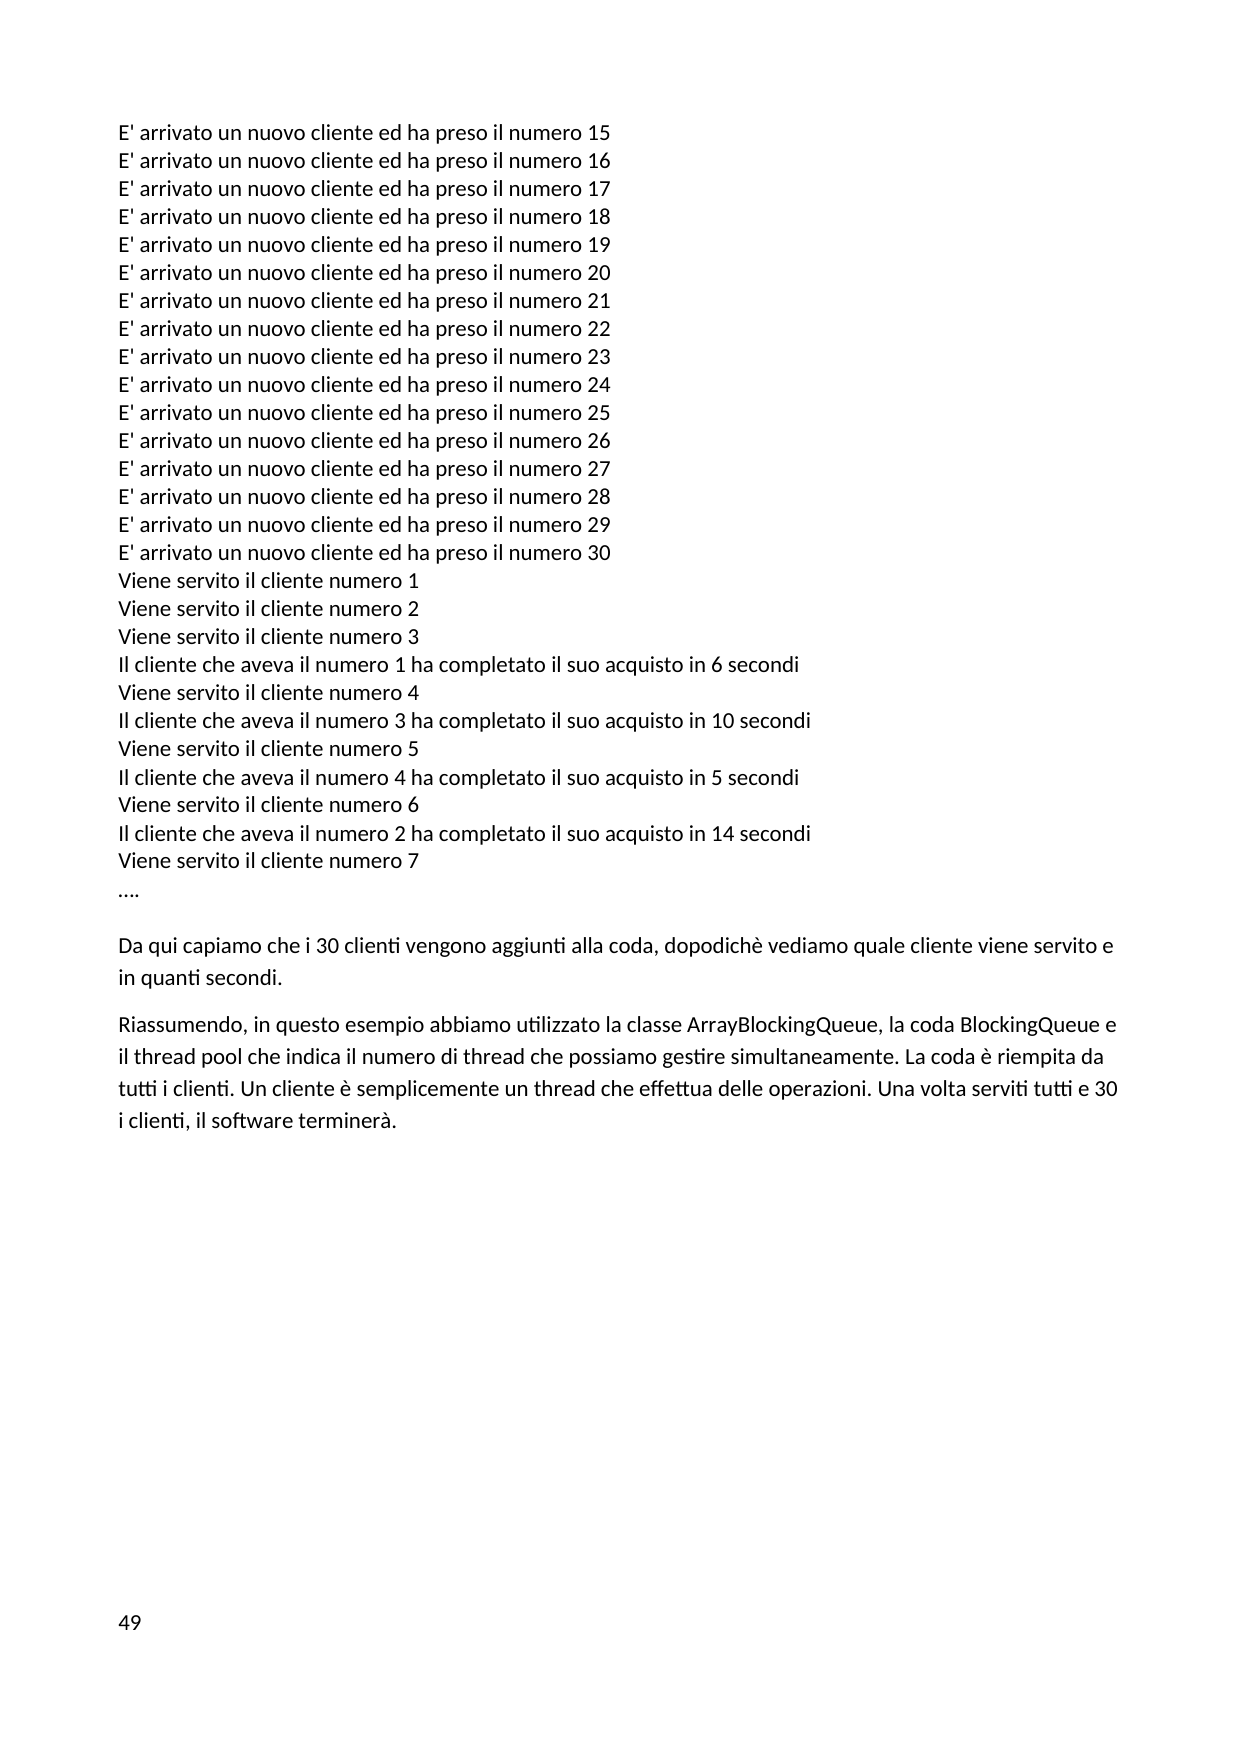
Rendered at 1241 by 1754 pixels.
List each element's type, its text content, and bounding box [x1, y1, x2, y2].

text E' arrivato un nuovo cliente ed ha preso il numero 21 [118, 286, 1122, 314]
text Il cliente che aveva il numero 2 ha completato il suo acquisto in 14 secondi [118, 819, 1122, 847]
text E' arrivato un nuovo cliente ed ha preso il numero 20 [118, 258, 1122, 286]
text E' arrivato un nuovo cliente ed ha preso il numero 23 [118, 342, 1122, 370]
text Viene servito il cliente numero 4 [118, 678, 1122, 707]
text E' arrivato un nuovo cliente ed ha preso il numero 17 [118, 174, 1122, 202]
text Riassumendo, in questo esempio abbiamo utilizzato la classe ArrayBlockingQueue, la coda BlockingQueue e il thread pool che indica il numero di thread che possiamo gestire simultaneamente. La coda è riempita da tutti i clienti. Un cliente è semplicemente un thread che effettua delle operazioni. Una volta serviti tutti e 30 i clienti, il software terminerà. [118, 1010, 1122, 1134]
text E' arrivato un nuovo cliente ed ha preso il numero 24 [118, 370, 1122, 398]
text …. [118, 875, 1122, 903]
text Viene servito il cliente numero 5 [118, 734, 1122, 763]
text E' arrivato un nuovo cliente ed ha preso il numero 30 [118, 538, 1122, 566]
text Viene servito il cliente numero 3 [118, 622, 1122, 651]
text E' arrivato un nuovo cliente ed ha preso il numero 16 [118, 146, 1122, 174]
text E' arrivato un nuovo cliente ed ha preso il numero 19 [118, 230, 1122, 258]
text Viene servito il cliente numero 1 [118, 566, 1122, 594]
text Il cliente che aveva il numero 4 ha completato il suo acquisto in 5 secondi [118, 763, 1122, 791]
text E' arrivato un nuovo cliente ed ha preso il numero 25 [118, 398, 1122, 426]
text E' arrivato un nuovo cliente ed ha preso il numero 15 [118, 118, 1122, 146]
text Il cliente che aveva il numero 1 ha completato il suo acquisto in 6 secondi [118, 651, 1122, 678]
text E' arrivato un nuovo cliente ed ha preso il numero 22 [118, 314, 1122, 342]
text E' arrivato un nuovo cliente ed ha preso il numero 18 [118, 202, 1122, 230]
text Da qui capiamo che i 30 clienti vengono aggiunti alla coda, dopodichè vediamo quale cliente viene servito e in quanti secondi. [118, 931, 1122, 991]
text Viene servito il cliente numero 7 [118, 847, 1122, 875]
text E' arrivato un nuovo cliente ed ha preso il numero 27 [118, 454, 1122, 482]
text Viene servito il cliente numero 2 [118, 594, 1122, 622]
text Viene servito il cliente numero 6 [118, 791, 1122, 819]
text Il cliente che aveva il numero 3 ha completato il suo acquisto in 10 secondi [118, 707, 1122, 734]
text E' arrivato un nuovo cliente ed ha preso il numero 29 [118, 510, 1122, 538]
text E' arrivato un nuovo cliente ed ha preso il numero 28 [118, 482, 1122, 510]
text E' arrivato un nuovo cliente ed ha preso il numero 26 [118, 426, 1122, 454]
